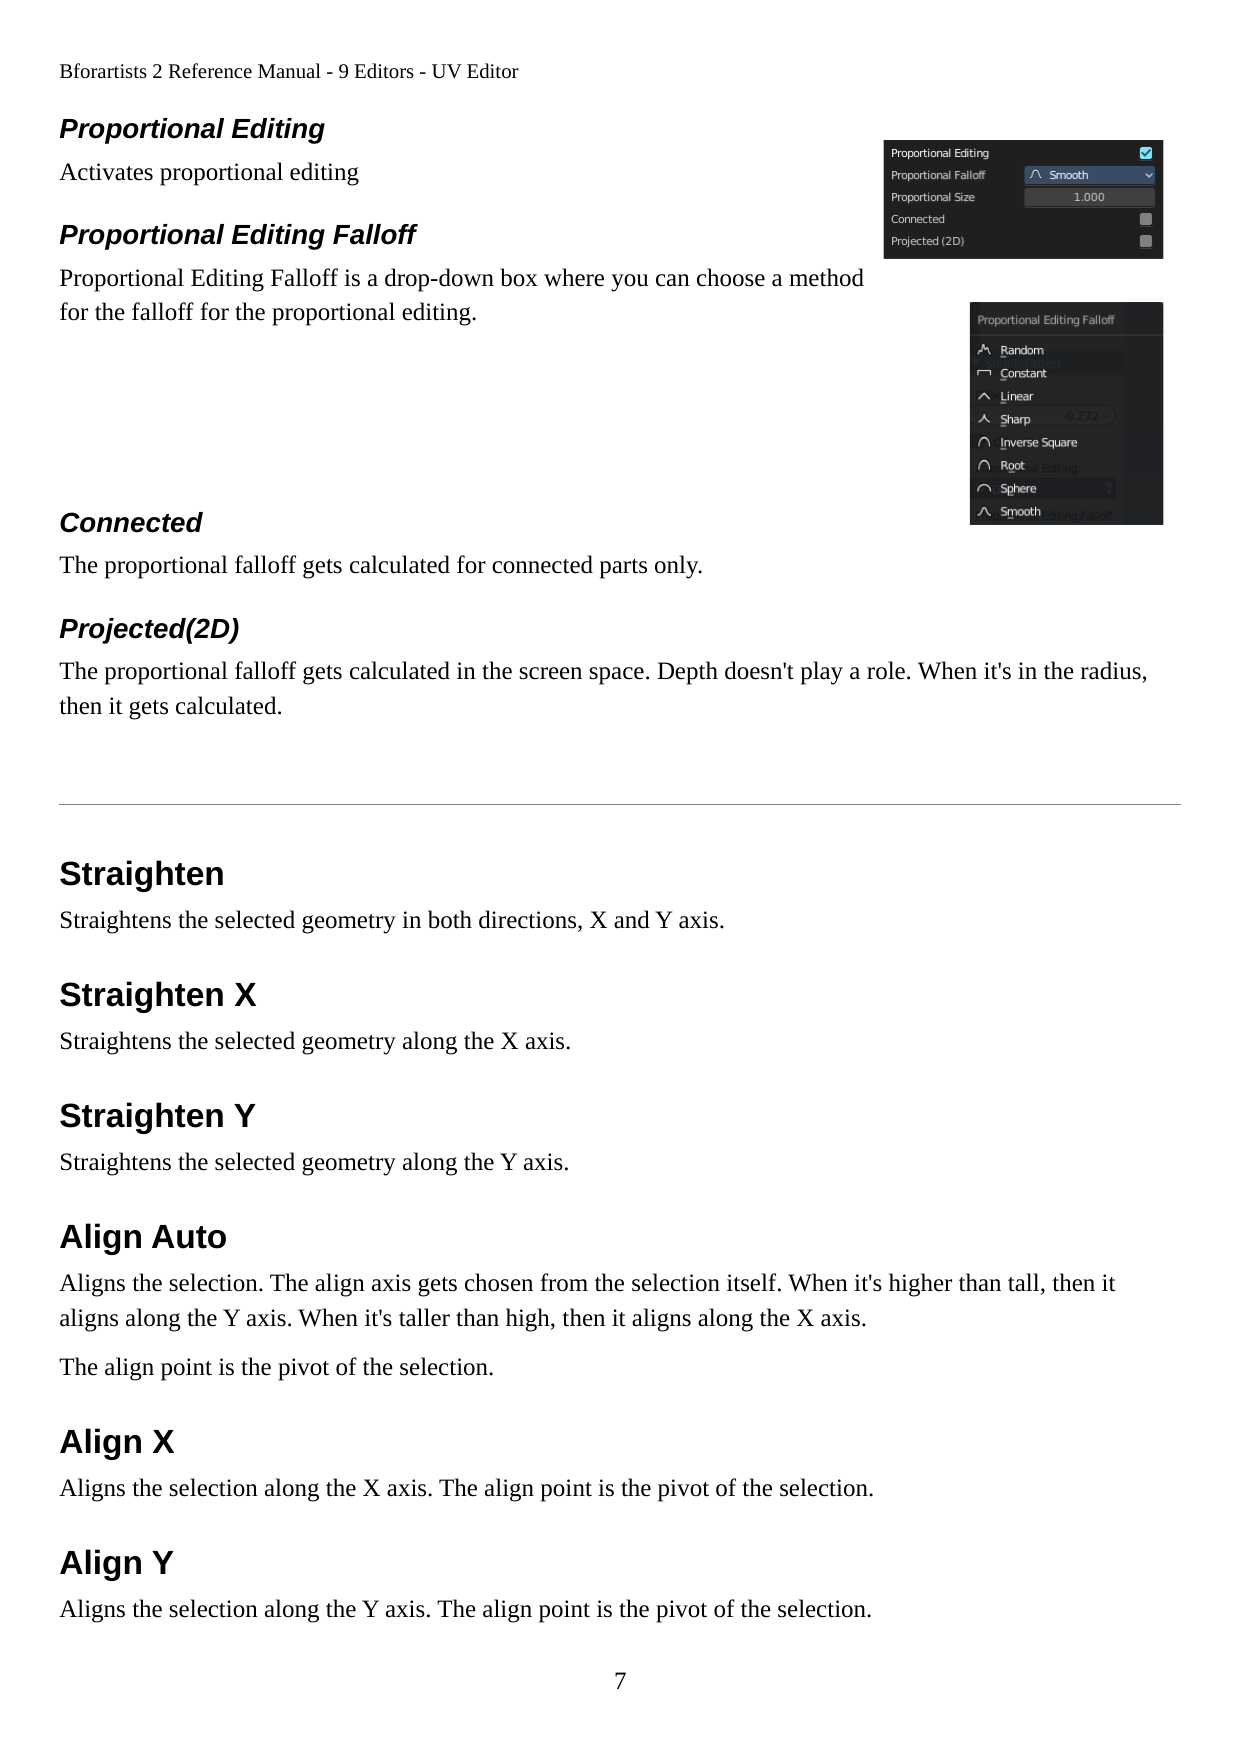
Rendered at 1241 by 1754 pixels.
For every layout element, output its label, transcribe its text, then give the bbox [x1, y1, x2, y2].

picture [883, 140, 1164, 259]
subtitle Straighten [59, 854, 1181, 893]
text Aligns the selection along the Y axis. The align point is the pivot of the selection. [59, 1594, 1181, 1623]
picture [969, 302, 1164, 525]
subtitle Proportional Editing [59, 113, 1181, 144]
text Straightens the selected geometry along the X axis. [59, 1026, 1181, 1055]
subtitle Align X [59, 1422, 1181, 1460]
subtitle Straighten X [59, 975, 1181, 1014]
text Aligns the selection. The align axis gets chosen from the selection itself. When it's higher than tall, then it aligns along the Y axis. When it's taller than high, then it aligns along the X axis. [59, 1268, 1181, 1332]
text Proportional Editing Falloff is a drop-down box where you can choose a method for the falloff for the proportional editing. [59, 263, 1181, 326]
subtitle Align Y [59, 1543, 1181, 1581]
text Straightens the selected geometry in both directions, X and Y axis. [59, 905, 1181, 934]
subtitle Projected(2D) [59, 612, 1181, 644]
subtitle Straighten Y [59, 1096, 1181, 1135]
text Activates proportional editing [59, 157, 883, 186]
text The proportional falloff gets calculated in the screen space. Depth doesn't play a role. When it's in the radius, then it gets calculated. [59, 656, 1181, 720]
subtitle Connected [59, 506, 1181, 538]
text Straightens the selected geometry along the Y axis. [59, 1147, 1181, 1176]
text The proportional falloff gets calculated for connected parts only. [59, 551, 1181, 579]
subtitle Align Auto [59, 1217, 1181, 1256]
subtitle Proportional Editing Falloff [59, 218, 883, 250]
text Aligns the selection along the X axis. The align point is the pivot of the selection. [59, 1473, 1181, 1502]
text The align point is the pivot of the selection. [59, 1352, 1181, 1381]
